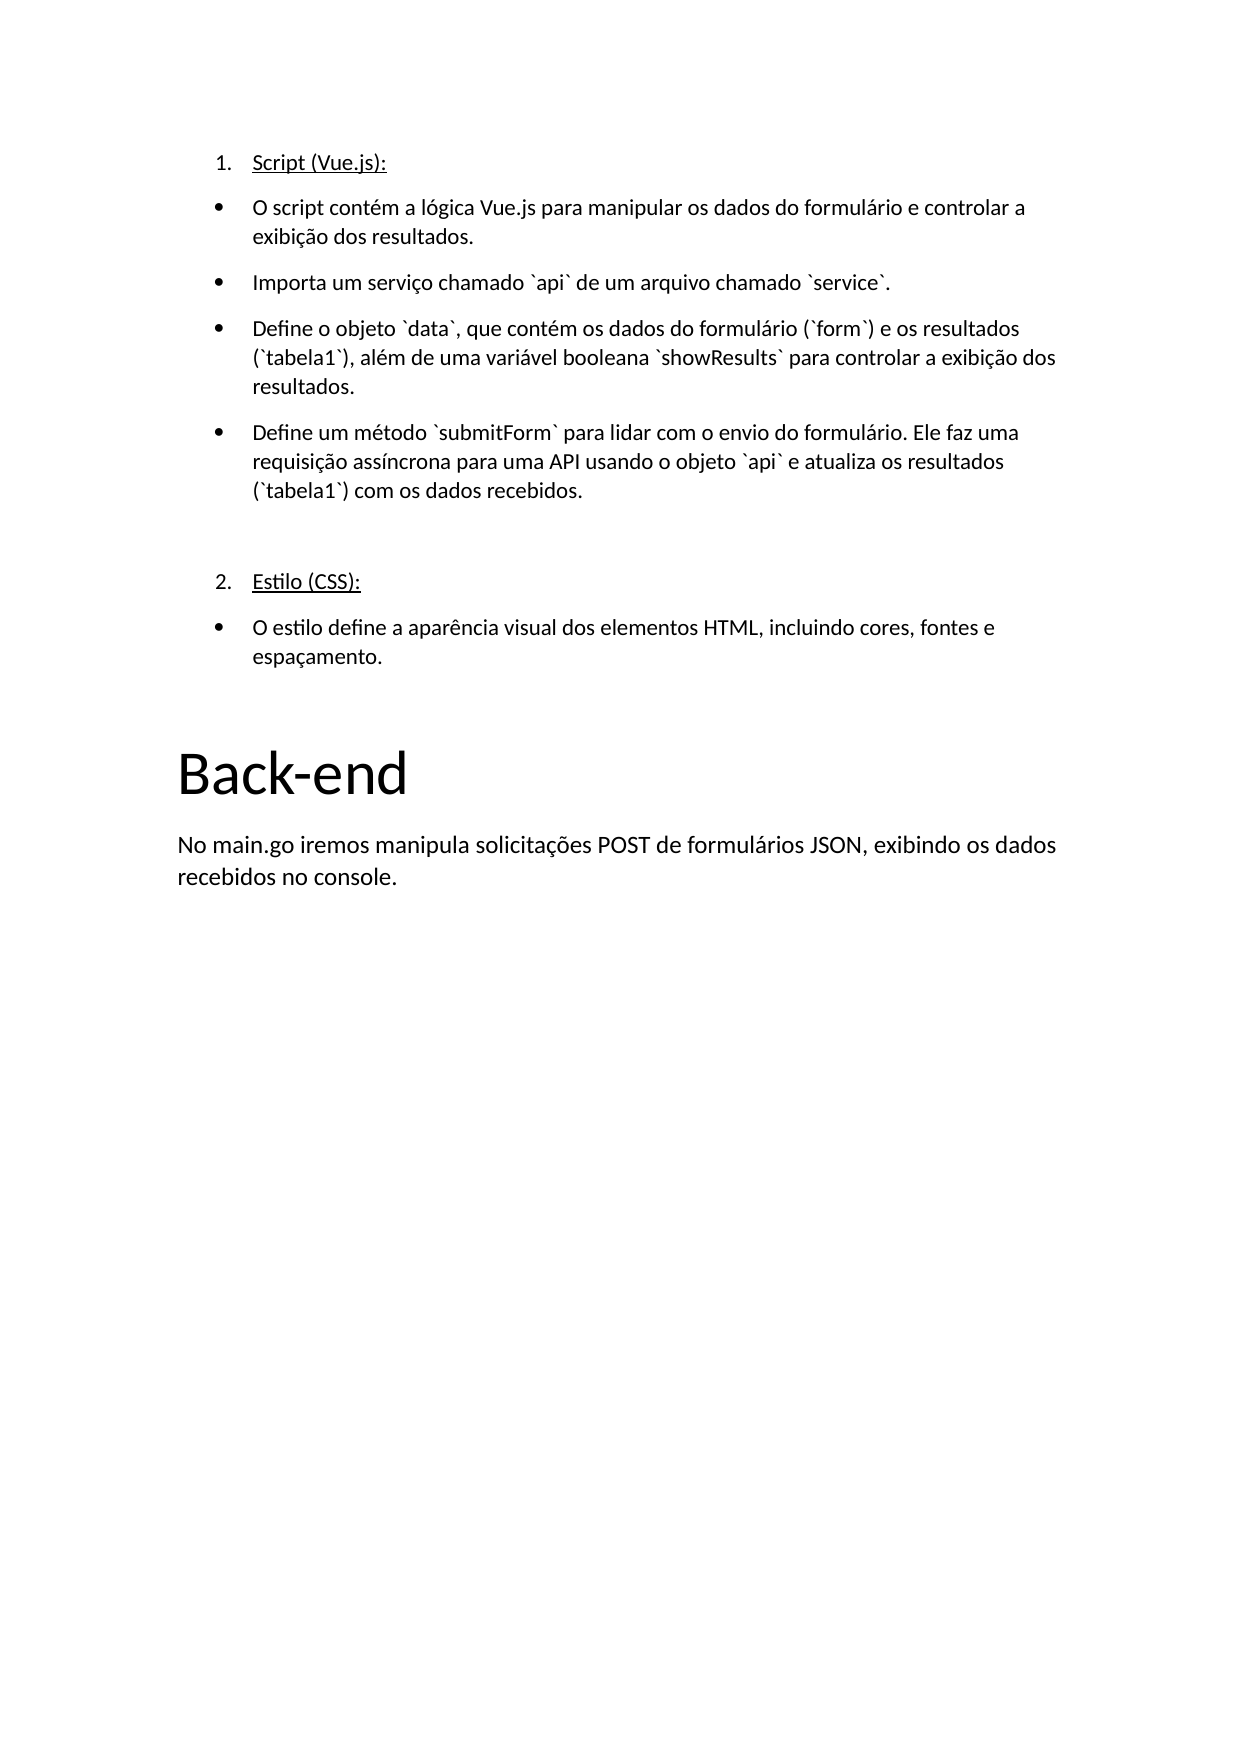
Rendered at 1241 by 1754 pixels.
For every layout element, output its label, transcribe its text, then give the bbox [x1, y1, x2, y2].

text Back-end [177, 733, 1063, 810]
list Define um método `submitForm` para lidar com o envio do formulário. Ele faz uma requisição assíncrona para uma API usando o objeto `api` e atualiza os resultados (`tabela1`) com os dados recebidos. [215, 418, 1063, 504]
text No main.go iremos manipula solicitações POST de formulários JSON, exibindo os dados recebidos no console. [177, 829, 1063, 892]
list Define o objeto `data`, que contém os dados do formulário (`form`) e os resultados (`tabela1`), além de uma variável booleana `showResults` para controlar a exibição dos resultados. [215, 314, 1063, 400]
list Importa um serviço chamado `api` de um arquivo chamado `service`. [215, 268, 1063, 296]
list Script (Vue.js): [215, 148, 1063, 176]
list O script contém a lógica Vue.js para manipular os dados do formulário e controlar a exibição dos resultados. [215, 193, 1063, 250]
list Estilo (CSS): [215, 567, 1063, 595]
list O estilo define a aparência visual dos elementos HTML, incluindo cores, fontes e espaçamento. [215, 613, 1063, 670]
